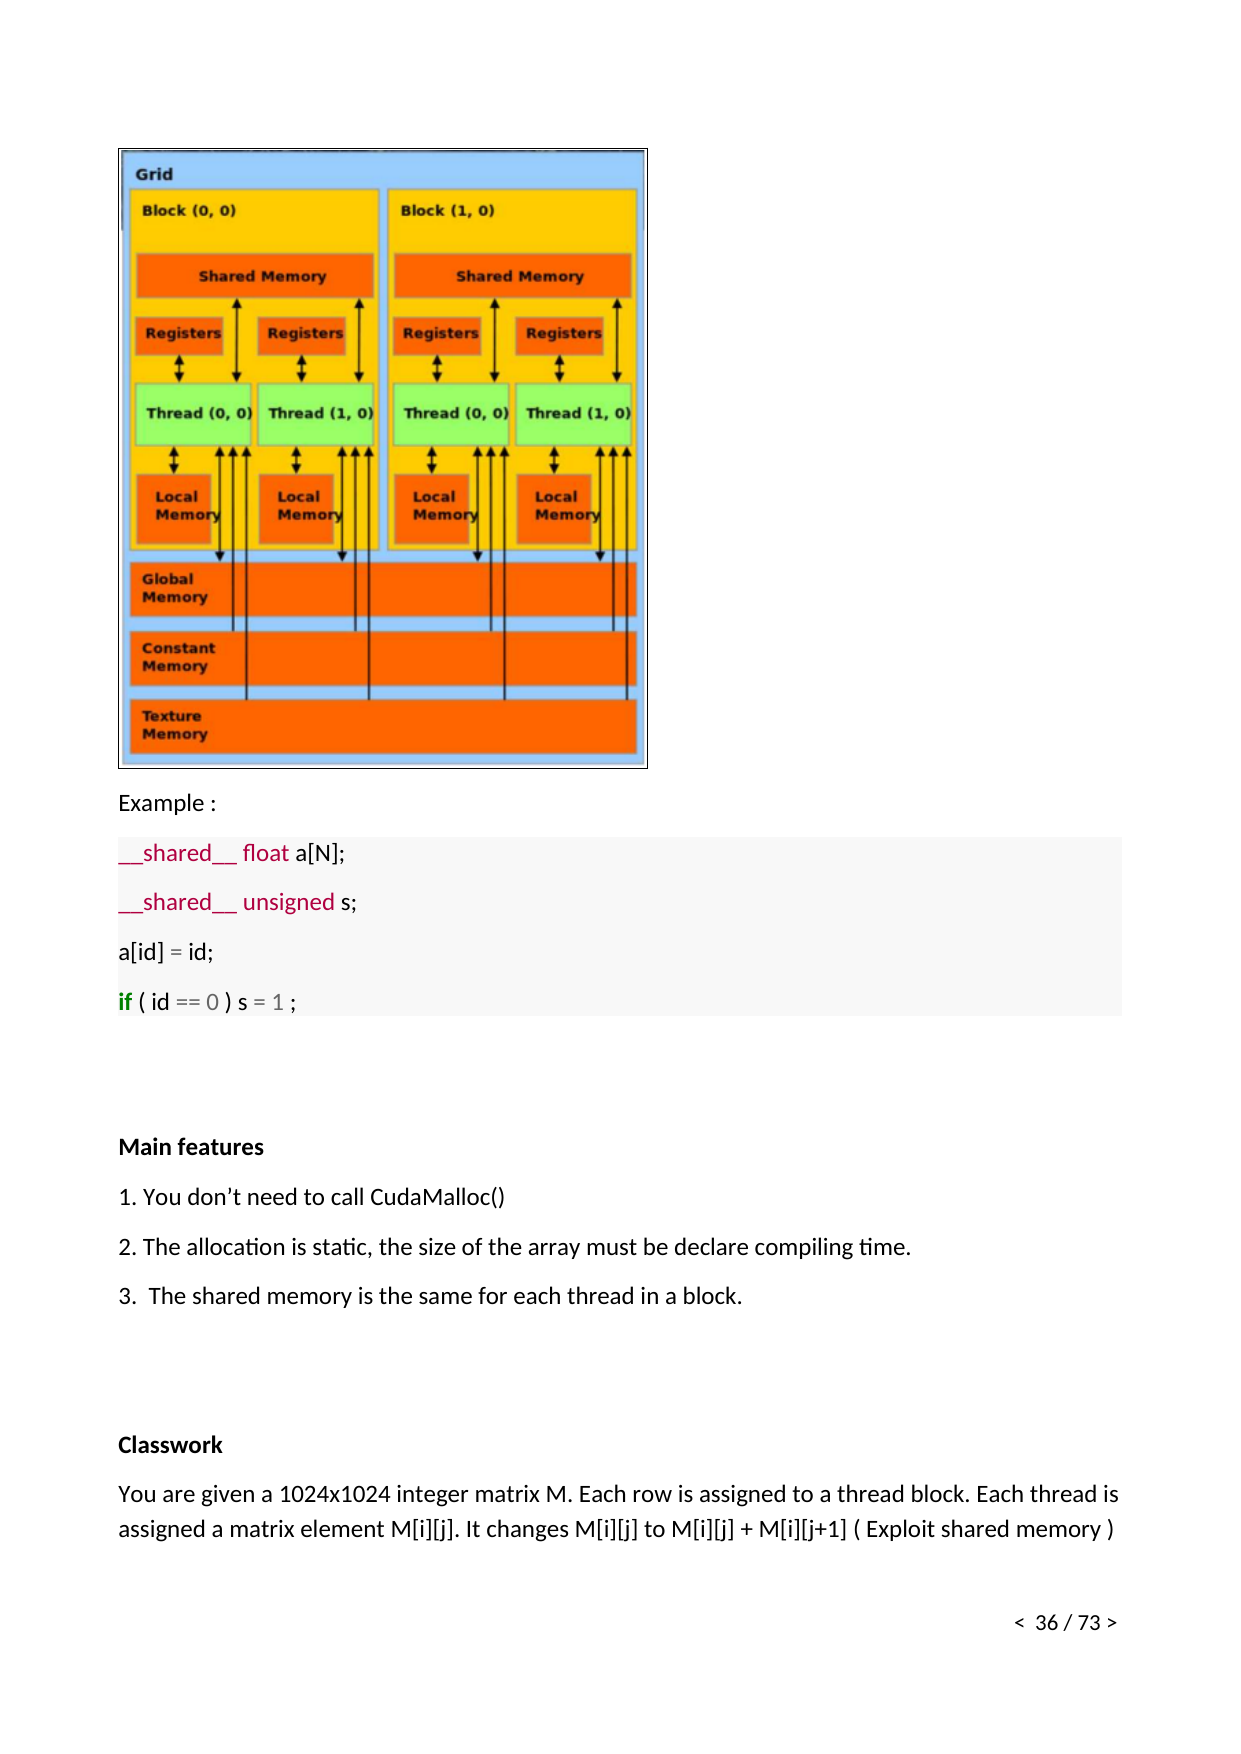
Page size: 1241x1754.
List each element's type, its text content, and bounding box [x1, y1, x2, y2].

text Classwork [118, 1429, 1122, 1459]
text 2. The allocation is static, the size of the array must be declare compiling time. [118, 1231, 1122, 1261]
text Example : [118, 787, 1122, 818]
text a[id] = id; [118, 936, 1122, 967]
text __shared__ unsigned s; [118, 887, 1122, 917]
text 3. The shared memory is the same for each thread in a block. [118, 1280, 1122, 1311]
text if ( id == 0 ) s = 1 ; [118, 986, 1122, 1016]
text __shared__ float a[N]; [118, 837, 1122, 867]
text Main features [118, 1132, 1122, 1162]
picture [121, 150, 645, 766]
text You are given a 1024x1024 integer matrix M. Each row is assigned to a thread block. Each thread is assigned a matrix element M[i][j]. It changes M[i][j] to M[i][j] + M[i][j+1] ( Exploit shared memory ) [118, 1479, 1122, 1544]
text 1. You don’t need to call CudaMalloc() [118, 1181, 1122, 1212]
